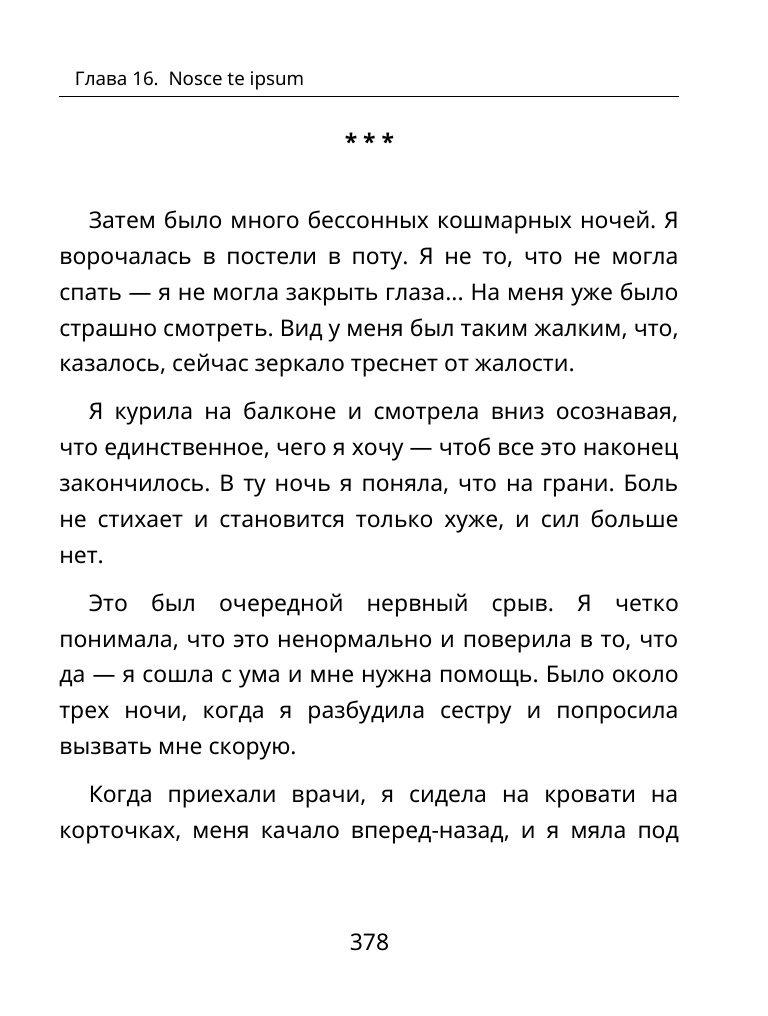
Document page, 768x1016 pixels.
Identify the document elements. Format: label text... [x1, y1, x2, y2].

text Когда приехали врачи, я сидела на кровати на корточках, меня качало вперед-назад, и я мяла под [59, 778, 679, 845]
text Я курила на балконе и смотрела вниз осознавая, что единственное, чего я хочу — чтоб все это наконец закончилось. В ту ночь я поняла, что на грани. Боль не стихает и становится только хуже, и сил больше нет. [59, 395, 679, 570]
text Затем было много бессонных кошмарных ночей. Я ворочалась в постели в поту. Я не то, что не могла спать — я не могла закрыть глаза... На меня уже было страшно смотреть. Вид у меня был таким жалким, что, казалось, сейчас зеркало треснет от жалости. [59, 204, 679, 379]
subtitle * * * [59, 126, 679, 157]
text Это был очередной нервный срыв. Я четко понимала, что это ненормально и поверила в то, что да — я сошла с ума и мне нужна помощь. Было около трех ночи, когда я разбудила сестру и попросила вызвать мне скорую. [59, 587, 679, 762]
